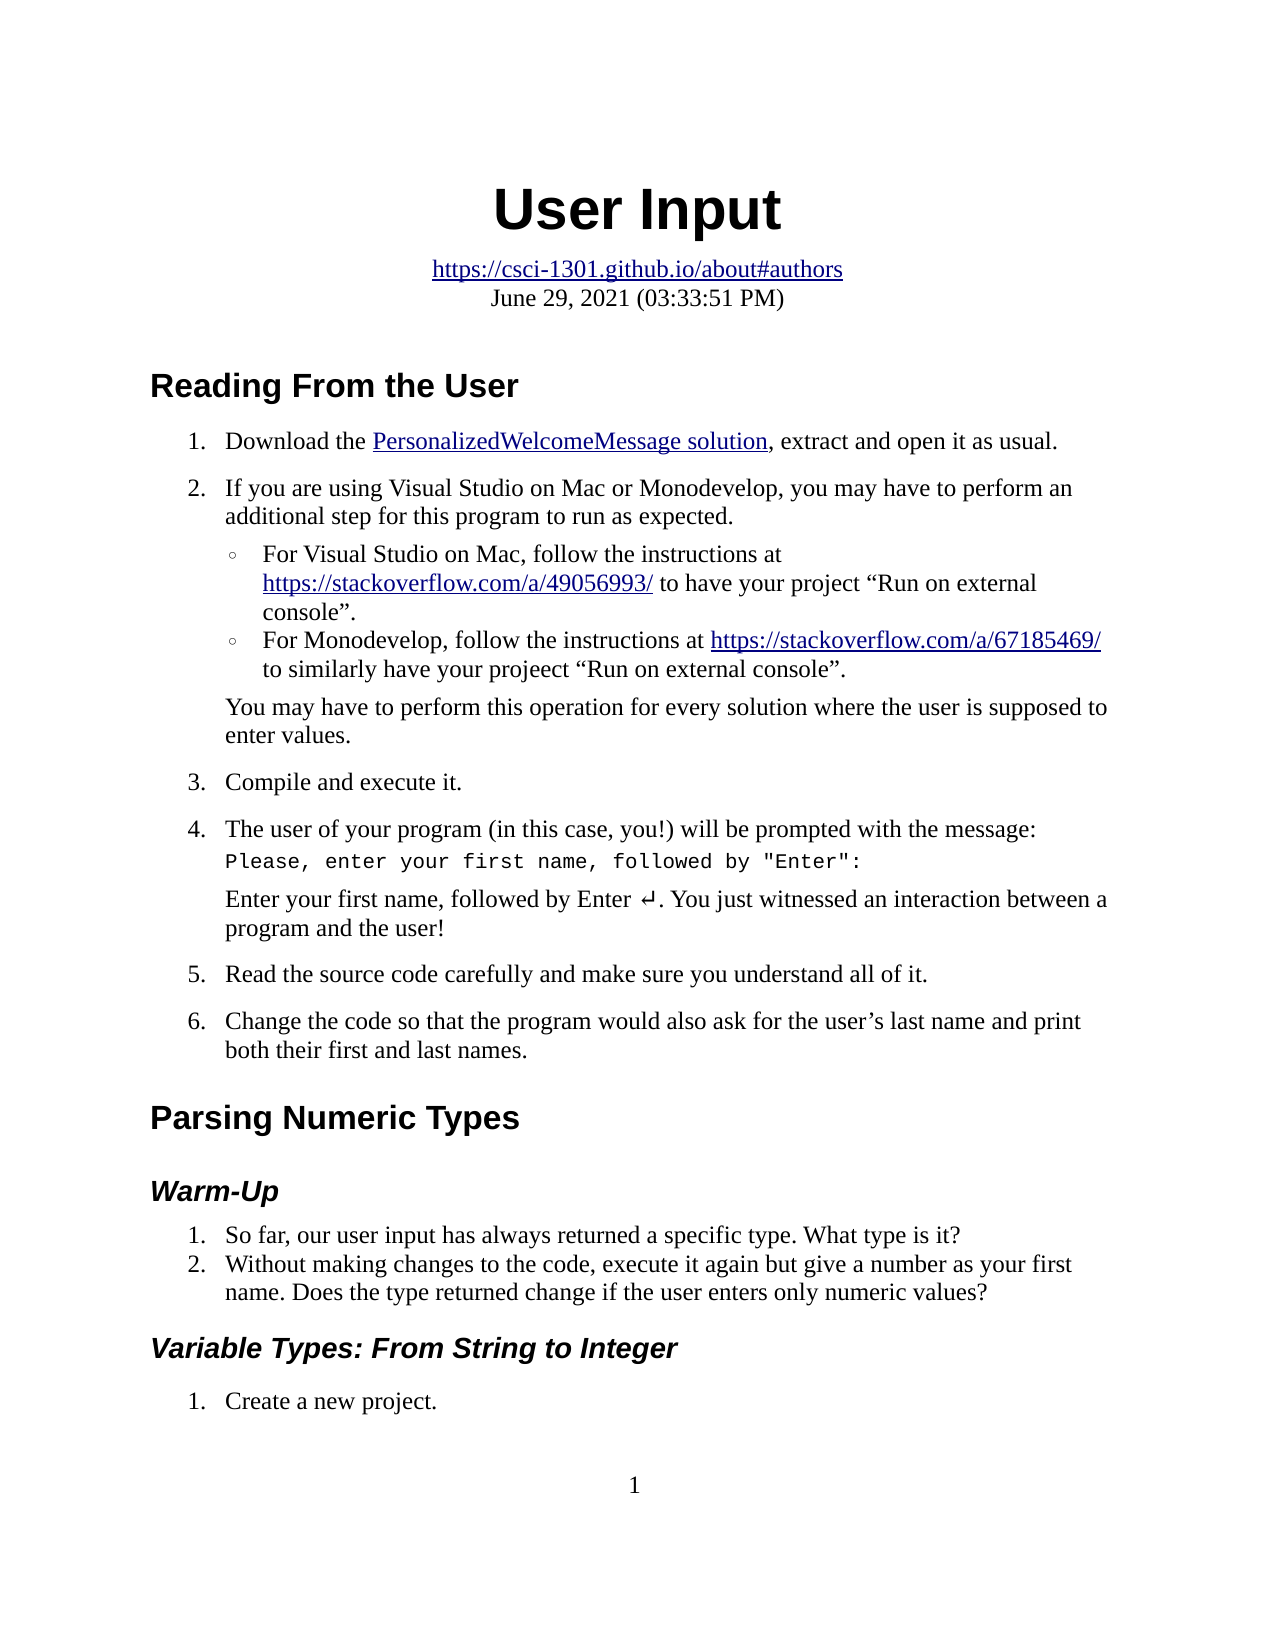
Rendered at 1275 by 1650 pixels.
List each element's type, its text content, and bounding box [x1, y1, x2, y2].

list Without making changes to the code, execute it again but give a number as your first name. Does the type returned change if the user enters only numeric values? [187, 1249, 1125, 1306]
subtitle Variable Types: From String to Integer [150, 1331, 1125, 1365]
subtitle Reading From the User [150, 366, 1125, 404]
list For Monodevelop, follow the instructions at https://stackoverflow.com/a/67185469/ to similarly have your projeect “Run on external console”. [225, 625, 1125, 683]
text June 29, 2021 (03:33:51 PM) [150, 283, 1125, 312]
list Create a new project. [187, 1386, 1125, 1415]
list For Visual Studio on Mac, follow the instructions at https://stackoverflow.com/a/49056993/ to have your project “Run on external console”. [225, 539, 1125, 625]
list Compile and execute it. [187, 767, 1125, 796]
list Please, enter your first name, followed by "Enter": [187, 852, 1125, 875]
list So far, our user input has always returned a specific type. What type is it? [187, 1220, 1125, 1249]
subtitle Warm-Up [150, 1174, 1125, 1207]
title User Input [150, 175, 1125, 242]
subtitle Parsing Numeric Types [150, 1098, 1125, 1136]
list Change the code so that the program would also ask for the user’s last name and print both their first and last names. [187, 1006, 1125, 1064]
list You may have to perform this operation for every solution where the user is supposed to enter values. [187, 692, 1125, 749]
text https://csci-1301.github.io/about#authors [150, 254, 1125, 283]
list Enter your first name, followed by Enter ↵. You just witnessed an interaction between a program and the user! [187, 884, 1125, 942]
list If you are using Visual Studio on Mac or Monodevelop, you may have to perform an additional step for this program to run as expected. [187, 473, 1125, 530]
list Download the PersonalizedWelcomeMessage solution, extract and open it as usual. [187, 426, 1125, 455]
list The user of your program (in this case, you!) will be prompted with the message: [187, 814, 1125, 843]
list Read the source code carefully and make sure you understand all of it. [187, 959, 1125, 988]
